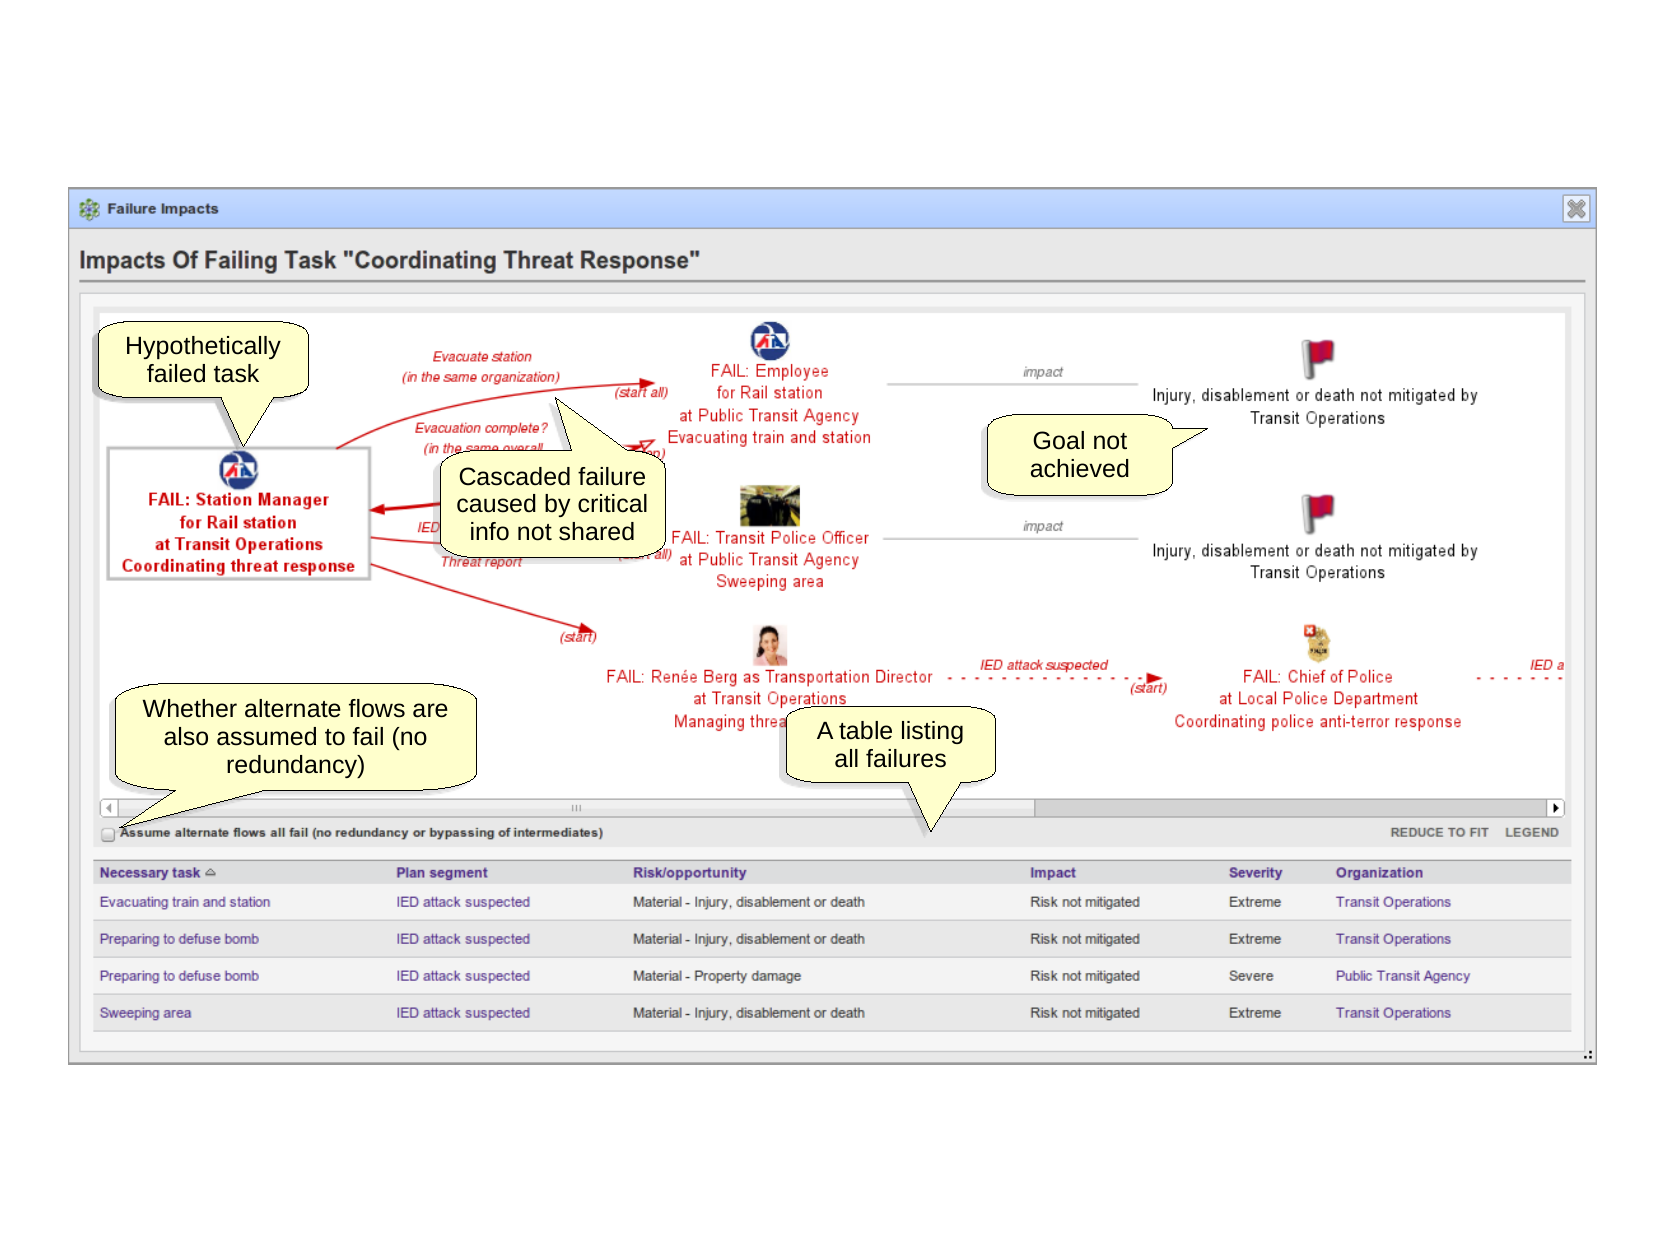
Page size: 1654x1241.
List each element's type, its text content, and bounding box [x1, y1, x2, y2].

picture [68, 187, 1597, 1065]
text_box Goal not achieved [987, 414, 1208, 496]
text_box Hypothetically failed task [98, 321, 309, 447]
text_box Cascaded failure caused by critical info not shared [440, 397, 666, 558]
text_box Whether alternate flows are also assumed to fail (no redundancy) [115, 683, 477, 828]
text_box A table listing all failures [786, 706, 996, 832]
